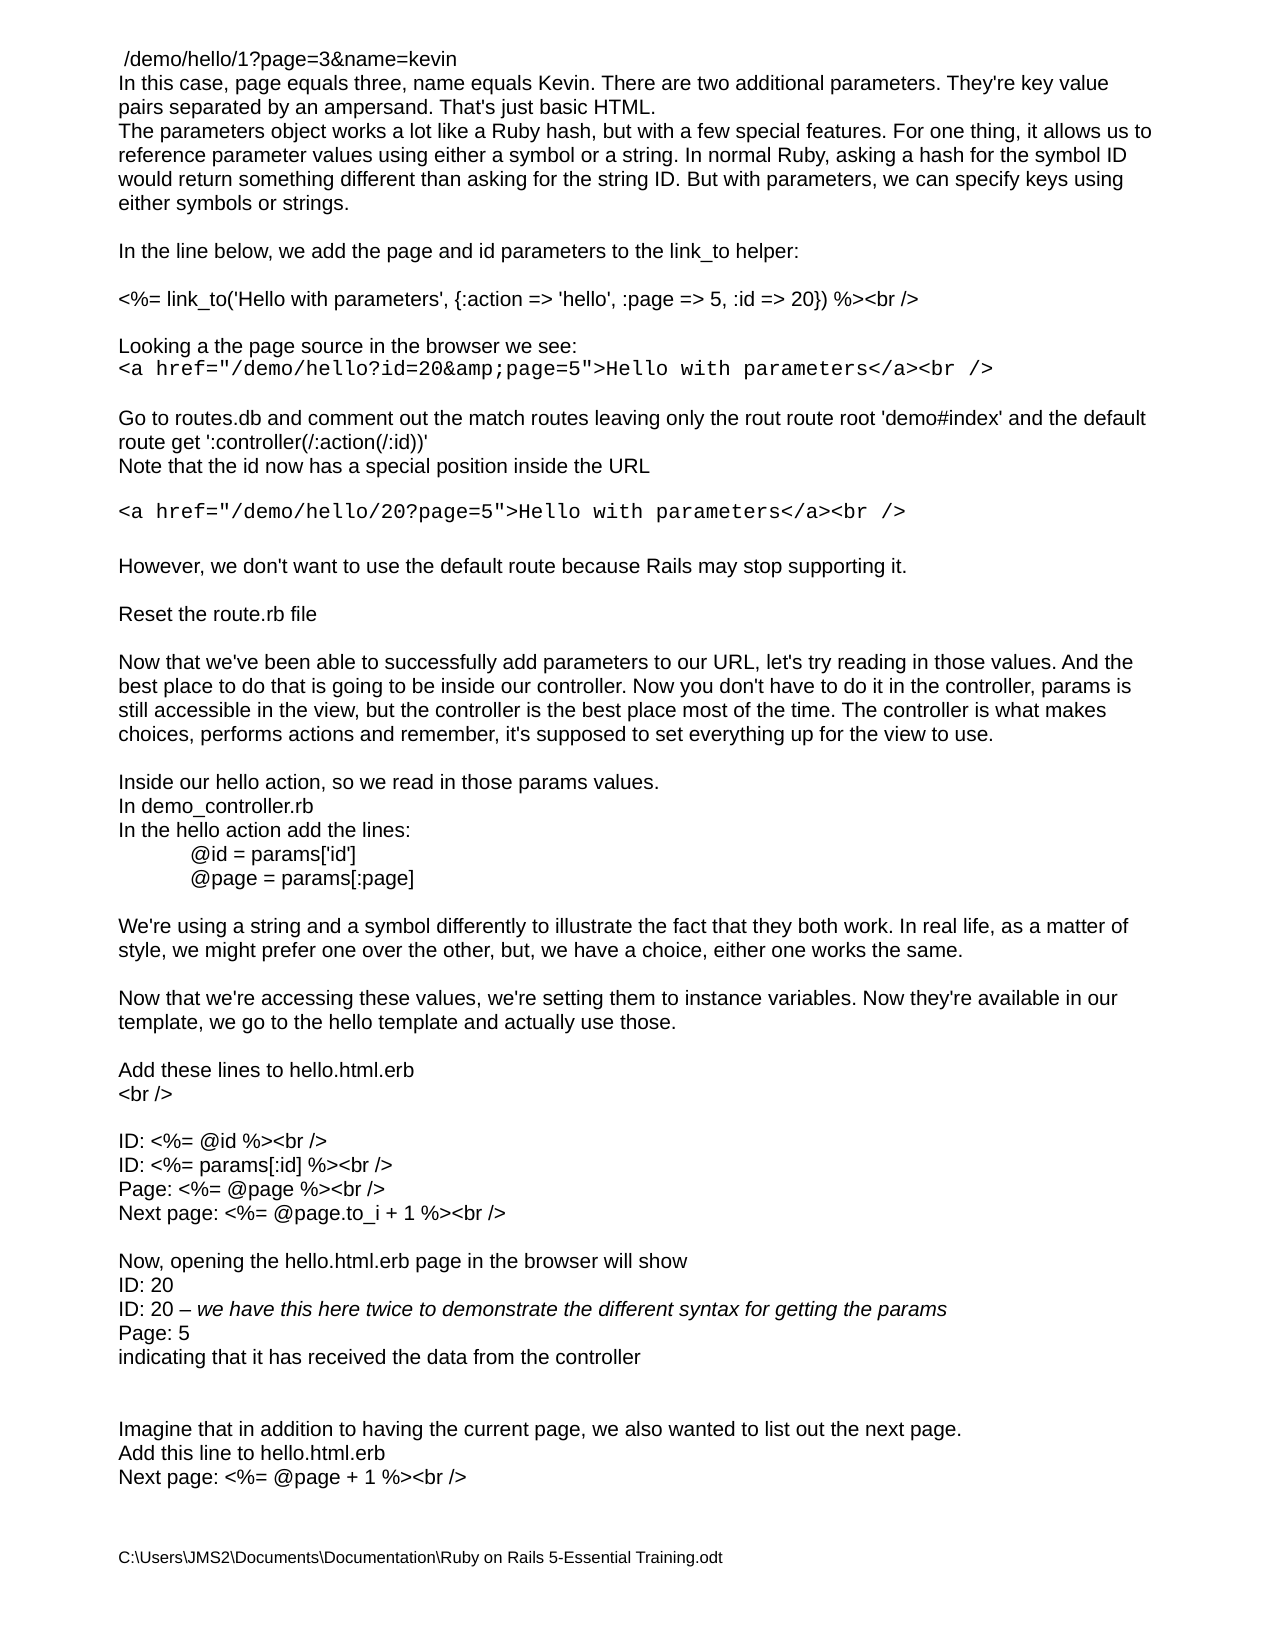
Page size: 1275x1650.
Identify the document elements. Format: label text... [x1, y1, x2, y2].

text Add these lines to hello.html.erb [118, 1057, 1157, 1081]
text ID: 20 ID: 20 – we have this here twice to demonstrate the different syntax for getting the params Page: 5 [118, 1273, 1157, 1345]
text <a href="/demo/hello/20?page=5">Hello with parameters</a><br /> [118, 501, 1157, 525]
text Add this line to hello.html.erb [118, 1441, 1157, 1465]
text Reset the route.rb file [118, 602, 1157, 626]
text Imagine that in addition to having the current page, we also wanted to list out the next page. [118, 1417, 1157, 1441]
text We're using a string and a symbol differently to illustrate the fact that they both work. In real life, as a matter of style, we might prefer one over the other, but, we have a choice, either one works the same. [118, 914, 1157, 962]
text <%= link_to('Hello with parameters', {:action => 'hello', :page => 5, :id => 20}) %><br /> [118, 286, 1157, 310]
text However, we don't want to use the default route because Rails may stop supporting it. [118, 554, 1157, 578]
text The parameters object works a lot like a Ruby hash, but with a few special features. For one thing, it allows us to reference parameter values using either a symbol or a string. In normal Ruby, asking a hash for the symbol ID would return something different than asking for the string ID. But with parameters, we can specify keys using either symbols or strings. [118, 119, 1157, 214]
text /demo/hello/1?page=3&name=kevin [118, 47, 1157, 71]
text In the hello action add the lines: [118, 818, 1157, 842]
text Now that we're accessing these values, we're setting them to instance variables. Now they're available in our template, we go to the hello template and actually use those. [118, 986, 1157, 1033]
text Now that we've been able to successfully add parameters to our URL, let's try reading in those values. And the best place to do that is going to be inside our controller. Now you don't have to do it in the controller, params is still accessible in the view, but the controller is the best place most of the time. The controller is what makes choices, performs actions and remember, it's supposed to set everything up for the view to use. [118, 650, 1157, 746]
text Page: <%= @page %><br /> [118, 1177, 1157, 1201]
text Looking a the page source in the browser we see: [118, 334, 1157, 358]
text Next page: <%= @page + 1 %><br /> [118, 1465, 1157, 1489]
text ID: <%= @id %><br /> [118, 1129, 1157, 1153]
text Now, opening the hello.html.erb page in the browser will show [118, 1249, 1157, 1273]
text <br /> [118, 1081, 1157, 1105]
text Go to routes.db and comment out the match routes leaving only the rout route root 'demo#index' and the default route get ':controller(/:action(/:id))' [118, 406, 1157, 453]
text Next page: <%= @page.to_i + 1 %><br /> [118, 1201, 1157, 1225]
text @id = params['id'] [118, 842, 1157, 866]
text Inside our hello action, so we read in those params values. [118, 770, 1157, 794]
text In this case, page equals three, name equals Kevin. There are two additional parameters. They're key value pairs separated by an ampersand. That's just basic HTML. [118, 71, 1157, 119]
text In demo_controller.rb [118, 794, 1157, 818]
text indicating that it has received the data from the controller [118, 1345, 1157, 1369]
text <a href="/demo/hello?id=20&amp;page=5">Hello with parameters</a><br /> [118, 358, 1157, 382]
text @page = params[:page] [118, 866, 1157, 890]
text Note that the id now has a special position inside the URL [118, 453, 1157, 477]
text In the line below, we add the page and id parameters to the link_to helper: [118, 238, 1157, 286]
text ID: <%= params[:id] %><br /> [118, 1153, 1157, 1177]
